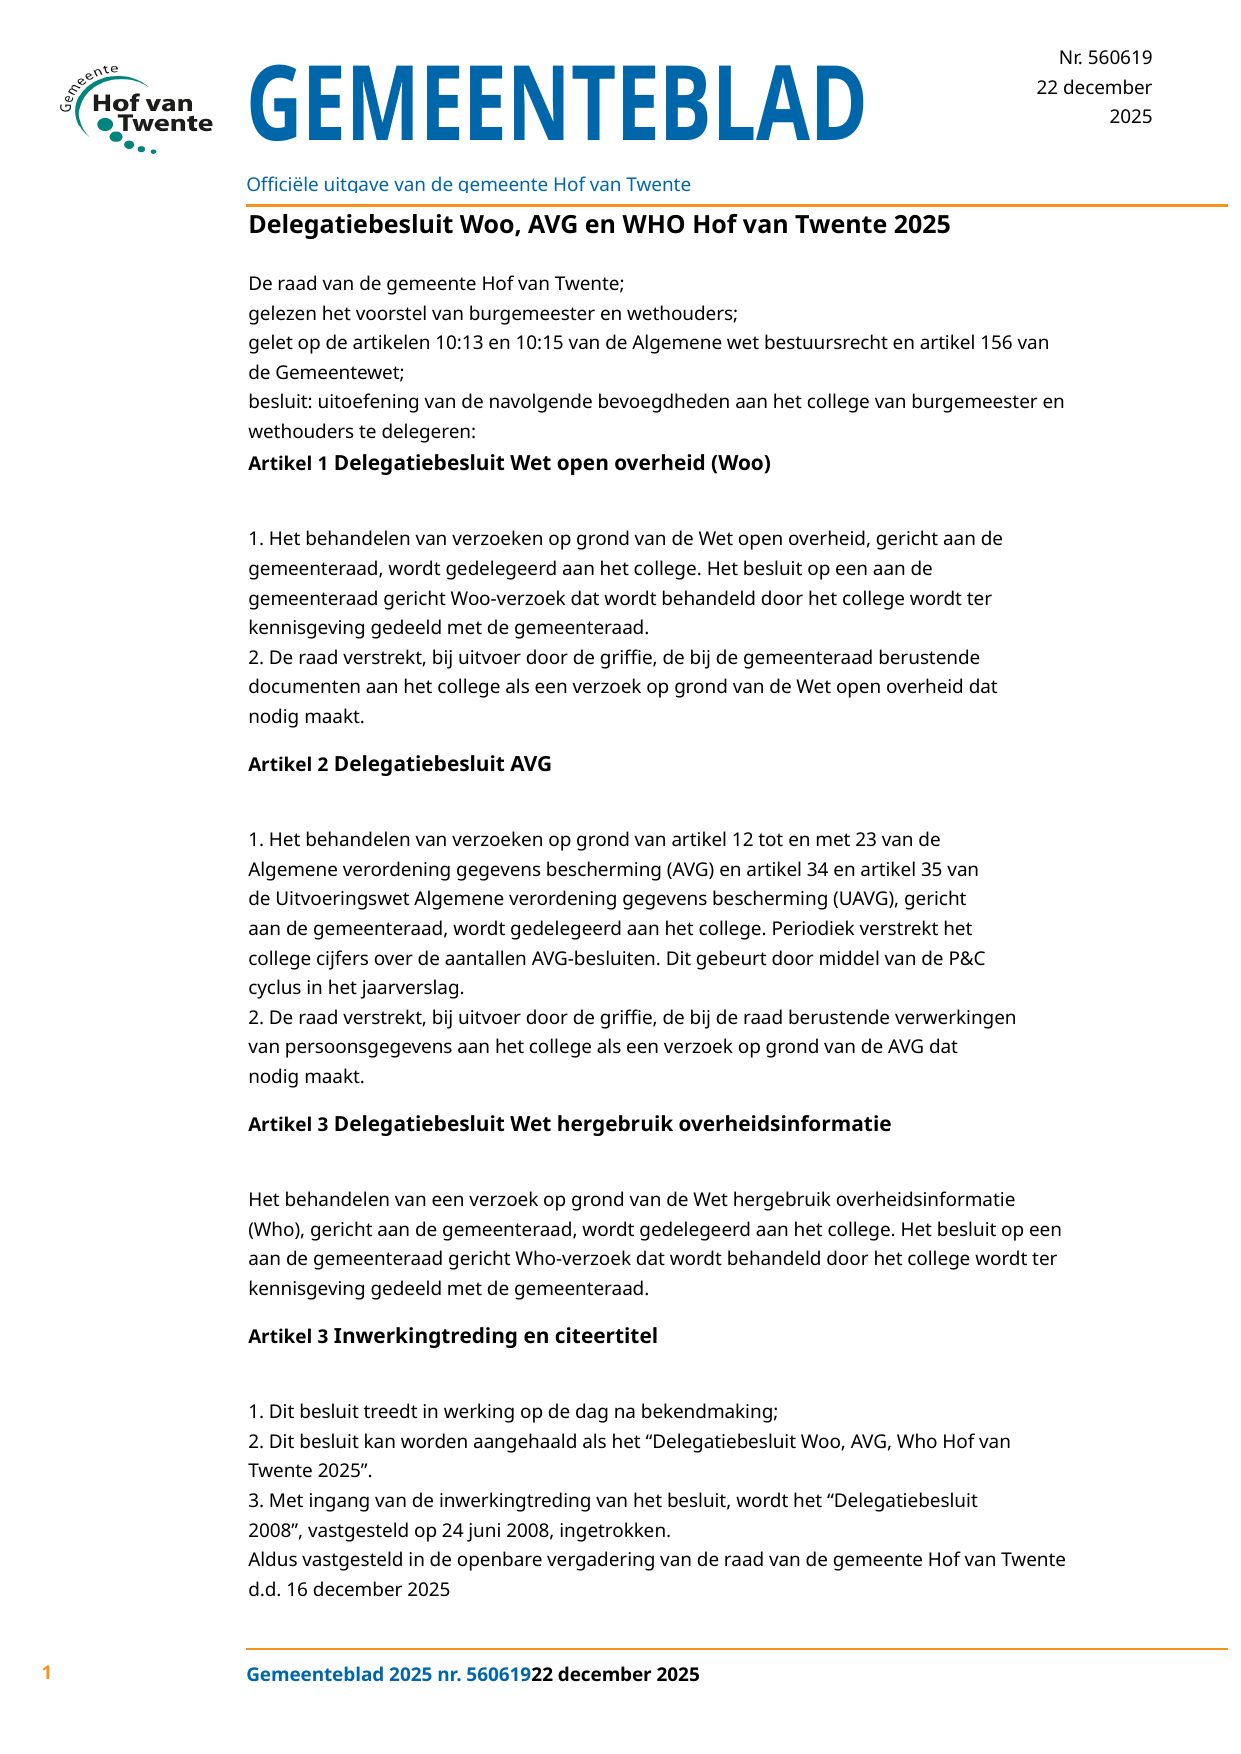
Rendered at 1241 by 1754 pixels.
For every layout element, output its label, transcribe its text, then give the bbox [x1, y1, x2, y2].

text d.d. 16 december 2025 [248, 1576, 1152, 1602]
text 1. Dit besluit treedt in werking op de dag na bekendmaking; [248, 1398, 1152, 1424]
text de Uitvoeringswet Algemene verordening gegevens bescherming (UAVG), gericht [248, 886, 1152, 911]
text Artikel 2 Delegatiebesluit AVG [248, 749, 1152, 777]
text kennisgeving gedeeld met de gemeenteraad. [248, 614, 1152, 640]
text gelezen het voorstel van burgemeester en wethouders; [248, 300, 1152, 326]
text aan de gemeenteraad, wordt gedelegeerd aan het college. Periodiek verstrekt het [248, 915, 1152, 941]
text gemeenteraad gericht Woo-verzoek dat wordt behandeld door het college wordt ter [248, 585, 1152, 610]
text Het behandelen van een verzoek op grond van de Wet hergebruik overheidsinformatie [248, 1186, 1152, 1212]
picture [41, 47, 231, 172]
text Delegatiebesluit Woo, AVG en WHO Hof van Twente 2025 [248, 207, 1152, 241]
text 1. Het behandelen van verzoeken op grond van de Wet open overheid, gericht aan de [248, 526, 1152, 551]
text wethouders te delegeren: [248, 418, 1152, 444]
text Artikel 3 Inwerkingtreding en citeertitel [248, 1321, 1152, 1349]
text 2. De raad verstrekt, bij uitvoer door de griffie, de bij de raad berustende verwerkingen [248, 1004, 1152, 1029]
text college cijfers over de aantallen AVG-besluiten. Dit gebeurt door middel van de P&C [248, 945, 1152, 970]
text (Who), gericht aan de gemeenteraad, wordt gedelegeerd aan het college. Het besluit op een [248, 1216, 1152, 1242]
text aan de gemeenteraad gericht Who-verzoek dat wordt behandeld door het college wordt ter [248, 1246, 1152, 1271]
text van persoonsgegevens aan het college als een verzoek op grond van de AVG dat [248, 1033, 1152, 1059]
text Artikel 1 Delegatiebesluit Wet open overheid (Woo) [248, 448, 1152, 476]
text gemeenteraad, wordt gedelegeerd aan het college. Het besluit op een aan de [248, 555, 1152, 581]
text 1. Het behandelen van verzoeken op grond van artikel 12 tot en met 23 van de [248, 826, 1152, 852]
text cyclus in het jaarverslag. [248, 974, 1152, 1000]
text 2008”, vastgesteld op 24 juni 2008, ingetrokken. [248, 1517, 1152, 1542]
text de Gemeentewet; [248, 359, 1152, 385]
text 2. De raad verstrekt, bij uitvoer door de griffie, de bij de gemeenteraad berustende [248, 644, 1152, 669]
text De raad van de gemeente Hof van Twente; [248, 270, 1152, 296]
text Artikel 3 Delegatiebesluit Wet hergebruik overheidsinformatie [248, 1109, 1152, 1137]
text Twente 2025”. [248, 1458, 1152, 1483]
text nodig maakt. [248, 703, 1152, 729]
text 3. Met ingang van de inwerkingtreding van het besluit, wordt het “Delegatiebesluit [248, 1487, 1152, 1513]
text 2. Dit besluit kan worden aangehaald als het “Delegatiebesluit Woo, AVG, Who Hof van [248, 1428, 1152, 1454]
text Aldus vastgesteld in de openbare vergadering van de raad van de gemeente Hof van Twente [248, 1546, 1152, 1572]
text documenten aan het college als een verzoek op grond van de Wet open overheid dat [248, 673, 1152, 699]
text gelet op de artikelen 10:13 en 10:15 van de Algemene wet bestuursrecht en artikel 156 van [248, 329, 1152, 355]
text nodig maakt. [248, 1063, 1152, 1089]
text kennisgeving gedeeld met de gemeenteraad. [248, 1275, 1152, 1301]
text besluit: uitoefening van de navolgende bevoegdheden aan het college van burgemeester en [248, 389, 1152, 414]
text Algemene verordening gegevens bescherming (AVG) en artikel 34 en artikel 35 van [248, 856, 1152, 882]
